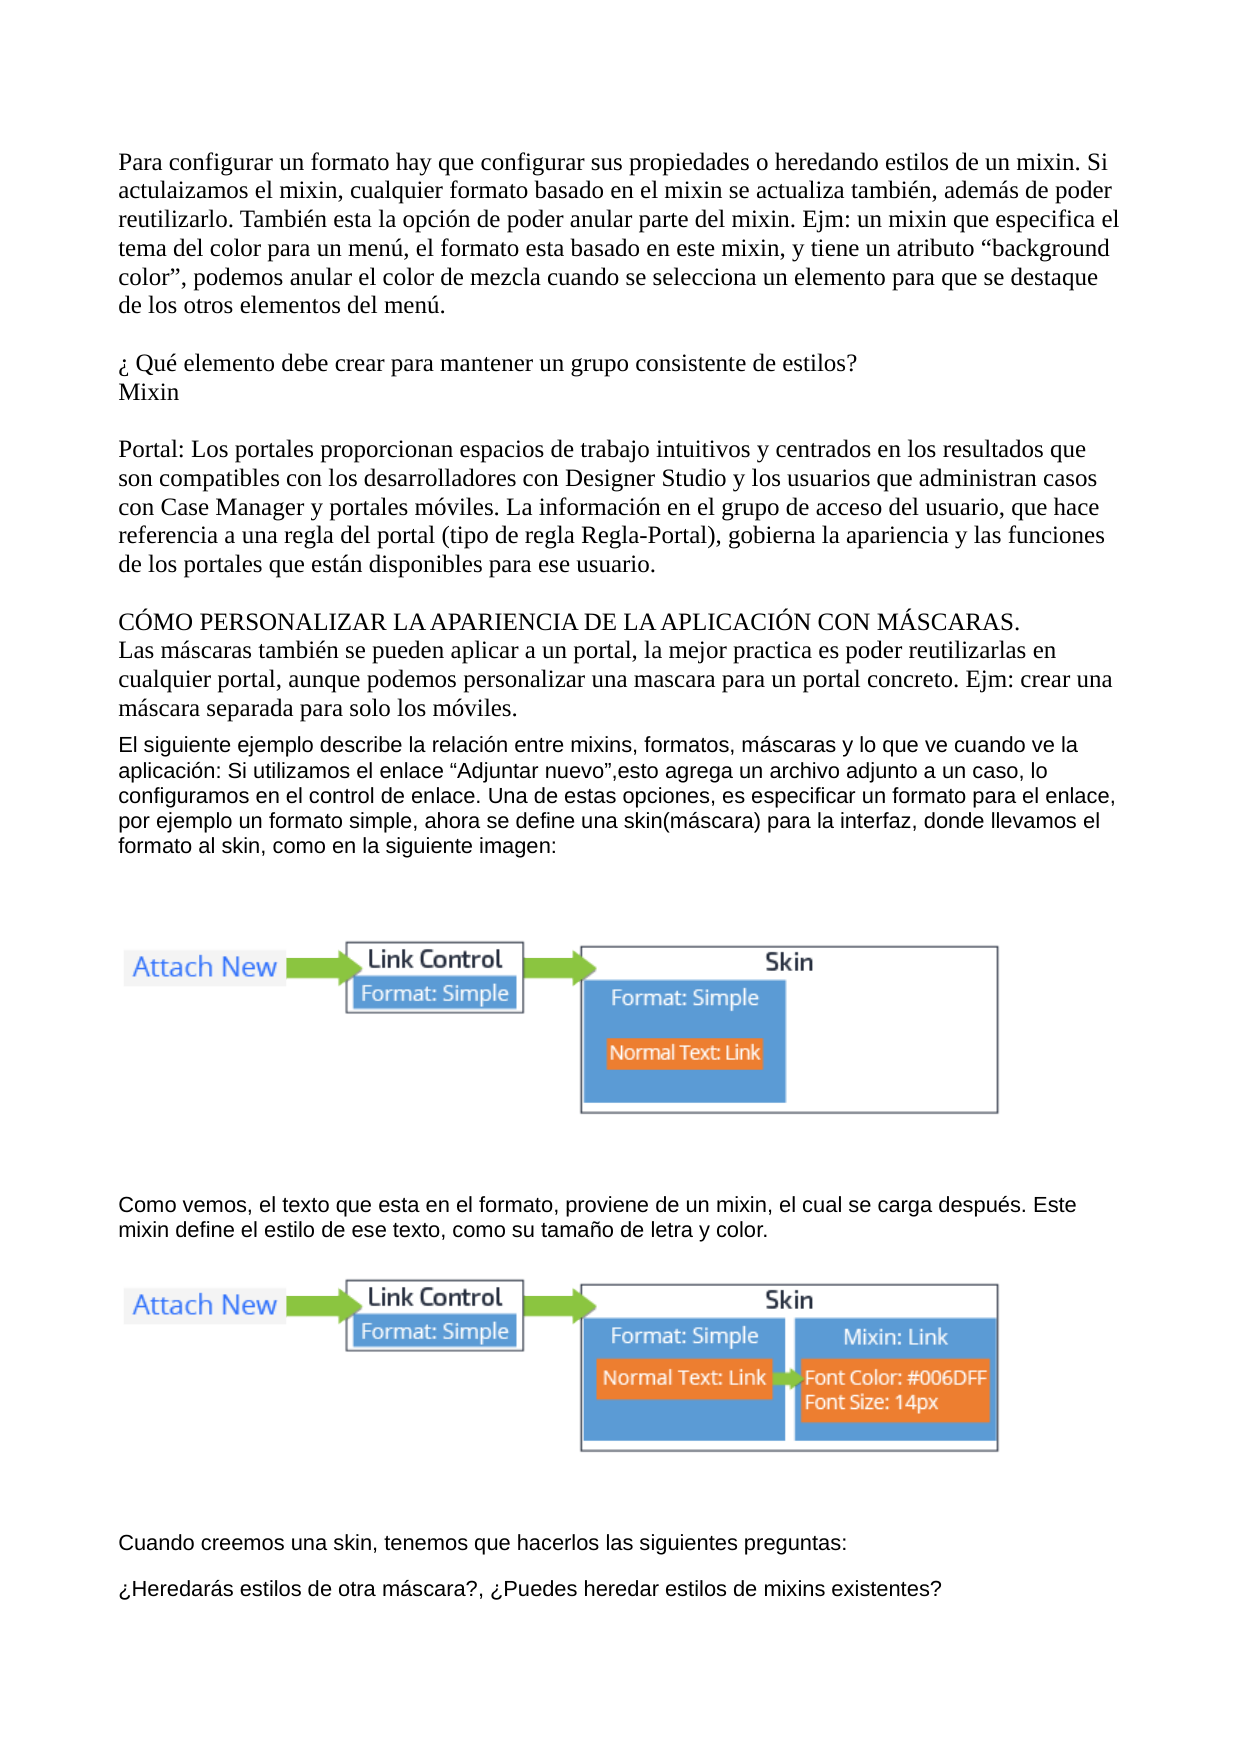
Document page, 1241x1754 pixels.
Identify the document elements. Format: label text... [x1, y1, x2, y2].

text Para configurar un formato hay que configurar sus propiedades o heredando estilos de un mixin. Si actulaizamos el mixin, cualquier formato basado en el mixin se actualiza también, además de poder reutilizarlo. También esta la opción de poder anular parte del mixin. Ejm: un mixin que especifica el tema del color para un menú, el formato esta basado en este mixin, y tiene un atributo “background color”, podemos anular el color de mezcla cuando se selecciona un elemento para que se destaque de los otros elementos del menú. [118, 147, 1122, 319]
text Las máscaras también se pueden aplicar a un portal, la mejor practica es poder reutilizarlas en cualquier portal, aunque podemos personalizar una mascara para un portal concreto. Ejm: crear una máscara separada para solo los móviles. [118, 636, 1122, 722]
text Como vemos, el texto que esta en el formato, proviene de un mixin, el cual se carga después. Este mixin define el estilo de ese texto, como su tamaño de letra y color. [118, 1192, 1122, 1242]
text Cuando creemos una skin, tenemos que hacerlos las siguientes preguntas: [118, 1530, 1122, 1555]
text El siguiente ejemplo describe la relación entre mixins, formatos, máscaras y lo que ve cuando ve la aplicación: Si utilizamos el enlace “Adjuntar nuevo”,esto agrega un archivo adjunto a un caso, lo configuramos en el control de enlace. Una de estas opciones, es especificar un formato para el enlace, por ejemplo un formato simple, ahora se define una skin(máscara) para la interfaz, donde llevamos el formato al skin, como en la siguiente imagen: [118, 732, 1122, 858]
text Mixin [118, 377, 1122, 406]
text Portal: Los portales proporcionan espacios de trabajo intuitivos y centrados en los resultados que son compatibles con los desarrolladores con Designer Studio y los usuarios que administran casos con Case Manager y portales móviles. La información en el grupo de acceso del usuario, que hace referencia a una regla del portal (tipo de regla Regla-Portal), gobierna la apariencia y las funciones de los portales que están disponibles para ese usuario. [118, 434, 1122, 578]
text ¿ Qué elemento debe crear para mantener un grupo consistente de estilos? [118, 348, 1122, 377]
text CÓMO PERSONALIZAR LA APARIENCIA DE LA APLICACIÓN CON MÁSCARAS. [118, 607, 1122, 636]
picture [118, 925, 1004, 1126]
picture [118, 1263, 1004, 1464]
text ¿Heredarás estilos de otra máscara?, ¿Puedes heredar estilos de mixins existentes? [118, 1576, 1122, 1601]
